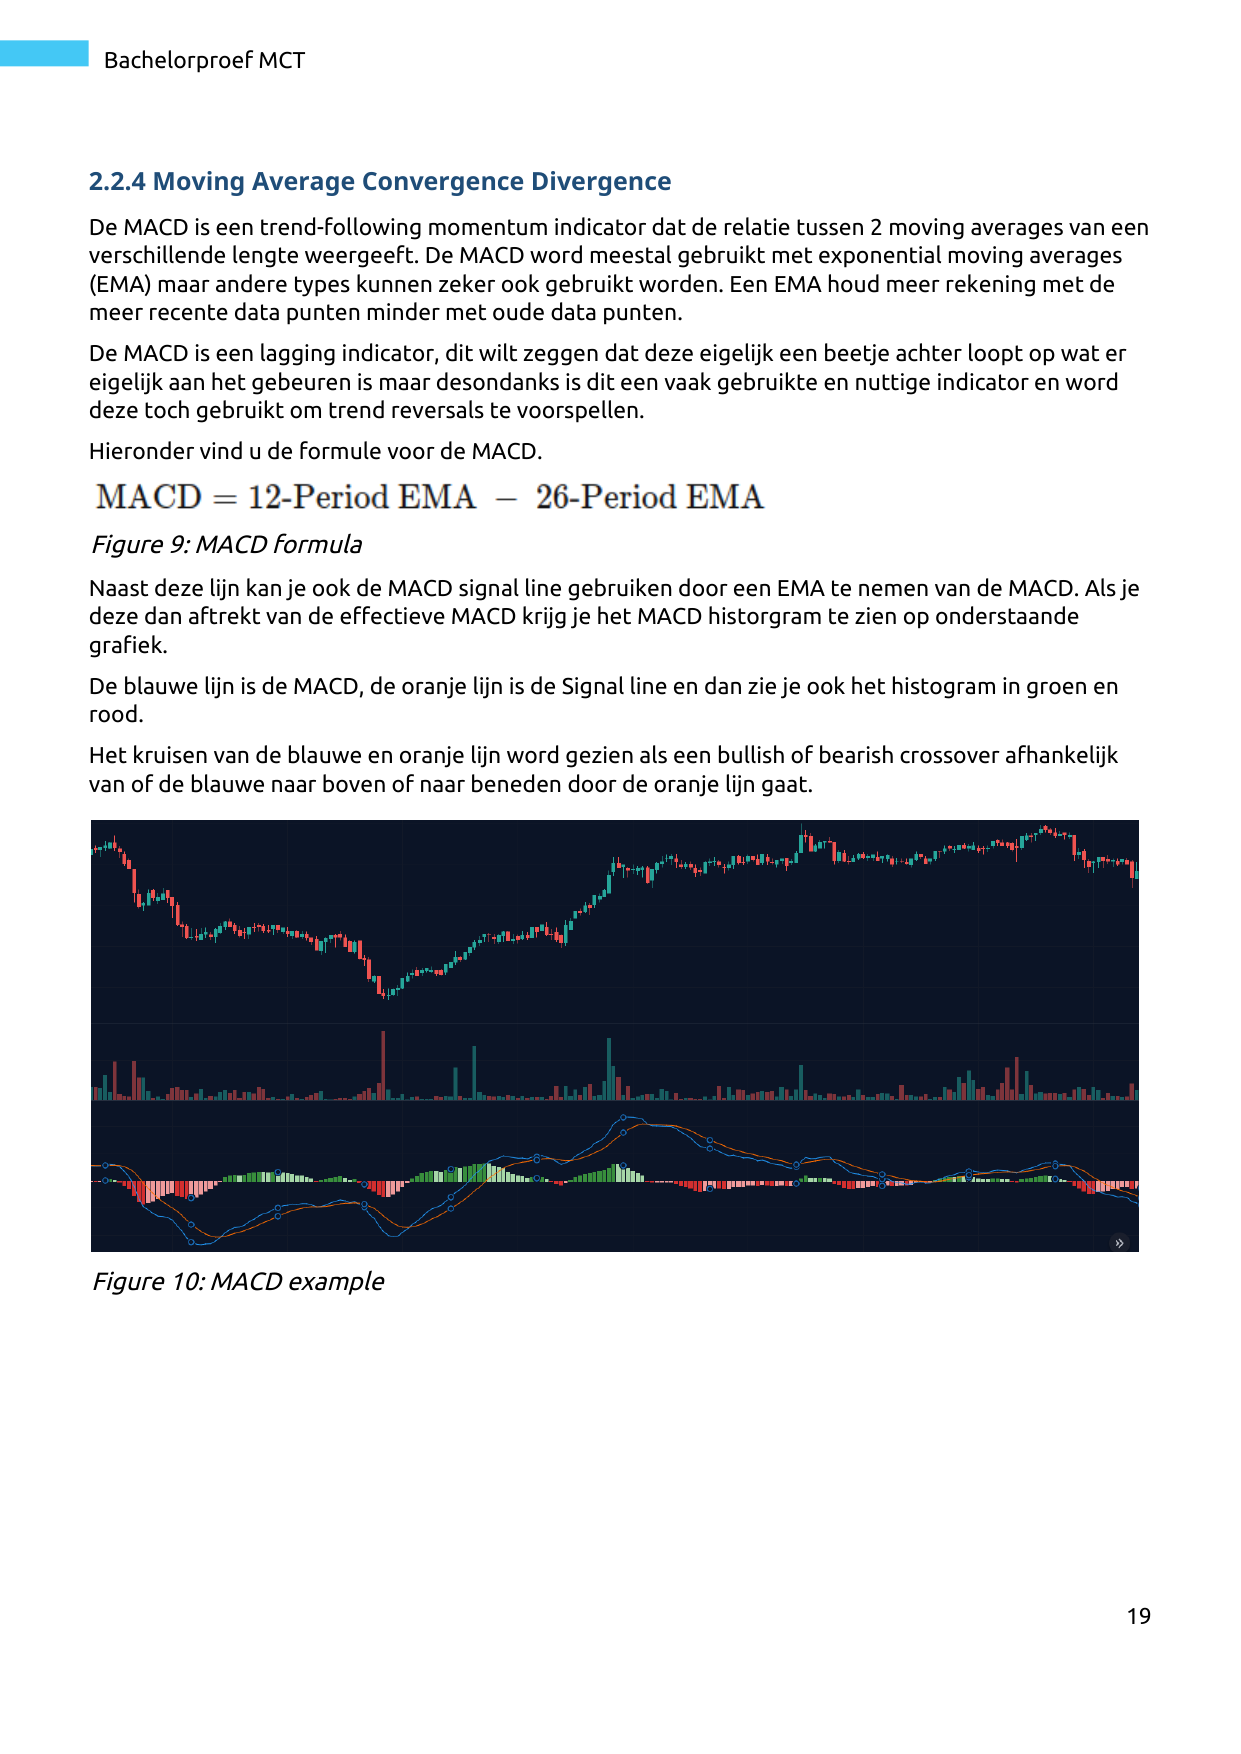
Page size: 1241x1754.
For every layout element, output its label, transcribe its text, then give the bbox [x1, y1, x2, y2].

text Hieronder vind u de formule voor de MACD. [89, 437, 1152, 464]
text De MACD is een trend-following momentum indicator dat de relatie tussen 2 moving averages van een verschillende lengte weergeeft. De MACD word meestal gebruikt met exponential moving averages (EMA) maar andere types kunnen zeker ook gebruikt worden. Een EMA houd meer rekening met de meer recente data punten minder met oude data punten. [89, 213, 1152, 325]
picture [91, 820, 1139, 1252]
text De blauwe lijn is de MACD, de oranje lijn is de Signal line en dan zie je ook het histogram in groen en rood. [89, 672, 1152, 727]
subtitle 2.2.4 Moving Average Convergence Divergence [89, 164, 1152, 198]
text Figure 9: MACD formula [90, 478, 773, 558]
text Het kruisen van de blauwe en oranje lijn word gezien als een bullish of bearish crossover afhankelijk van of de blauwe naar boven of naar beneden door de oranje lijn gaat. [89, 742, 1152, 796]
text Naast deze lijn kan je ook de MACD signal line gebruiken door een EMA te nemen van de MACD. Als je deze dan aftrekt van de effectieve MACD krijg je het MACD historgram te zien op onderstaande grafiek. [89, 466, 1152, 658]
picture [93, 478, 770, 515]
text Figure 10: MACD example [91, 1252, 1139, 1295]
text De MACD is een lagging indicator, dit wilt zeggen dat deze eigelijk een beetje achter loopt op wat er eigelijk aan het gebeuren is maar desondanks is dit een vaak gebruikte en nuttige indicator en word deze toch gebruikt om trend reversals te voorspellen. [89, 339, 1152, 423]
